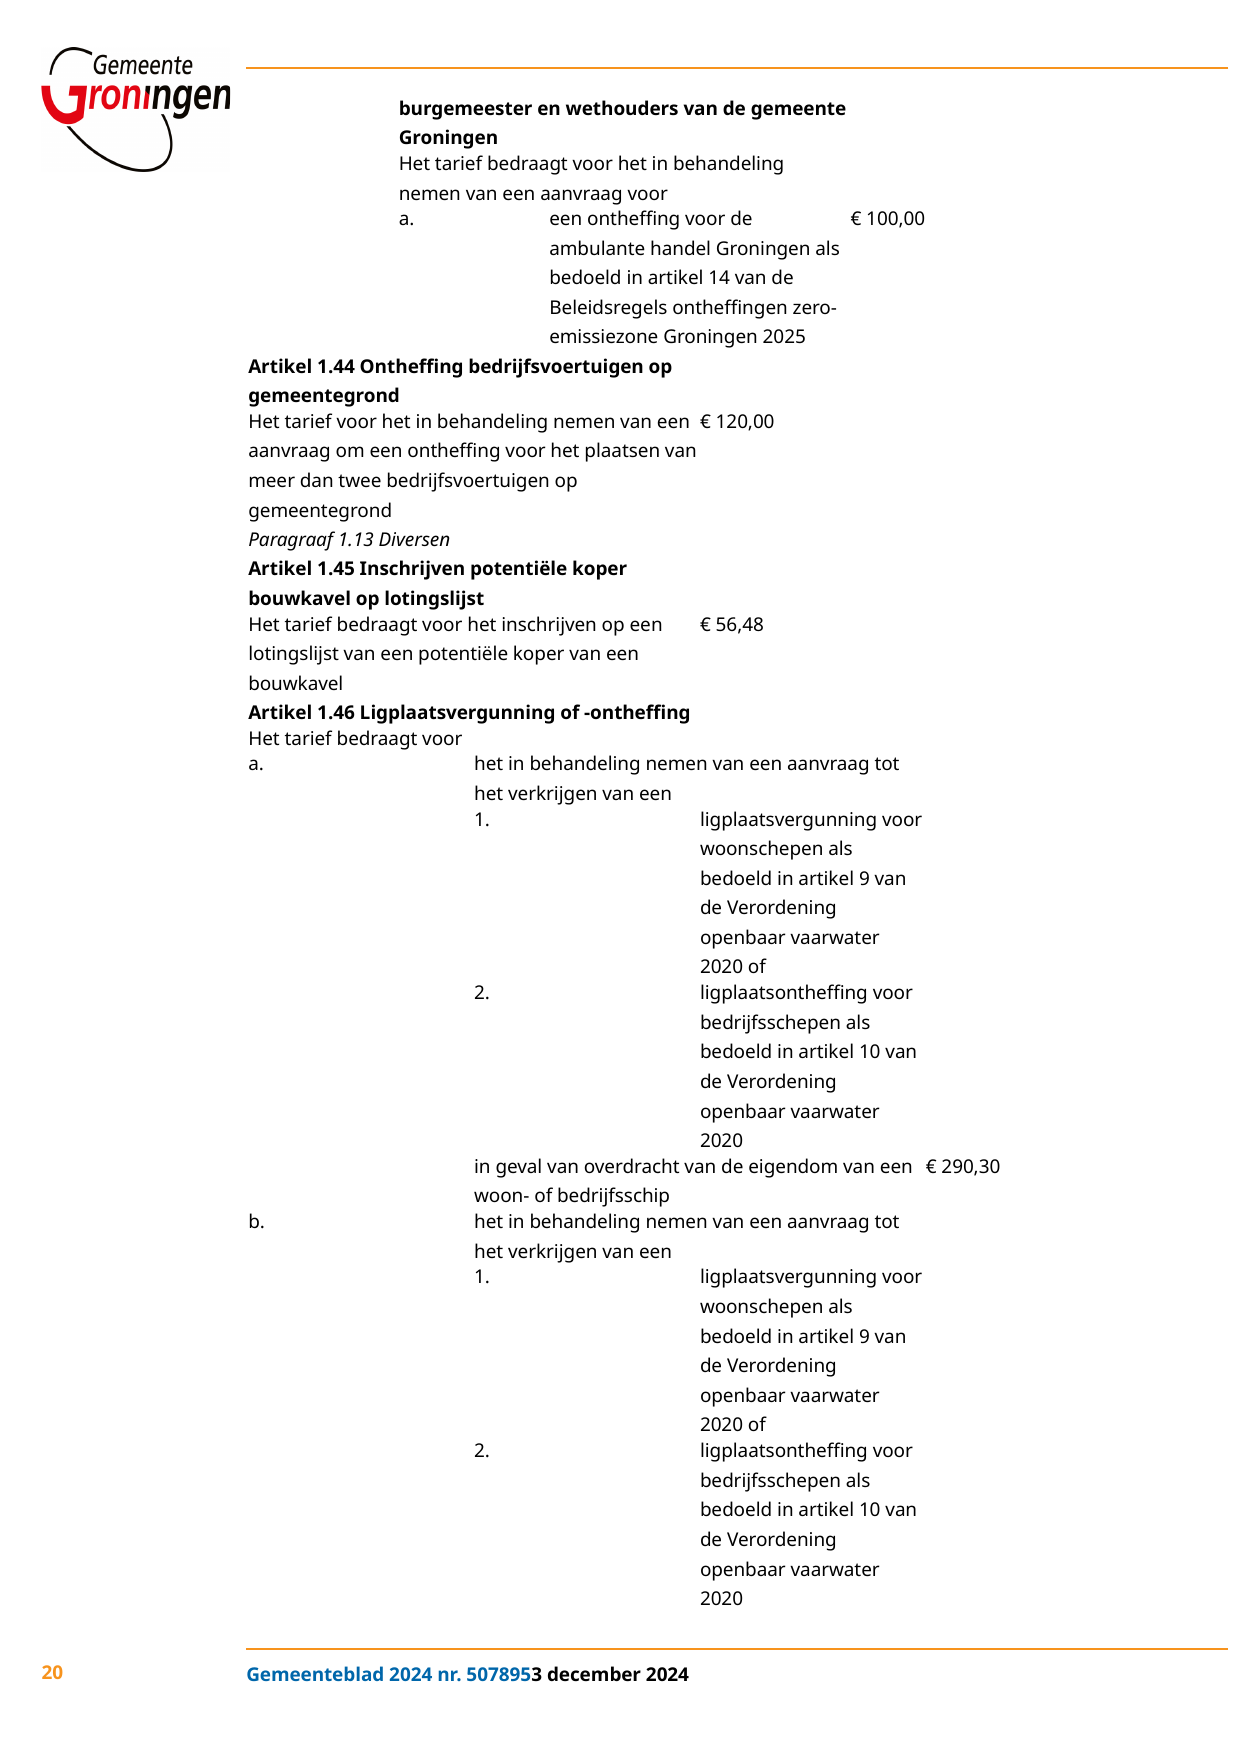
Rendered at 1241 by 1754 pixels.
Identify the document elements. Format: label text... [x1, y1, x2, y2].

table_cell Het tarief voor het in behandeling nemen van een aanvraag om een ontheffing voor het plaatsen van meer dan twee bedrijfsvoertuigen op gemeentegrond [248, 408, 700, 523]
table_cell [926, 806, 1152, 979]
table_cell € 100,00 [850, 205, 1152, 349]
table_cell [248, 1264, 474, 1437]
table_cell 2. [474, 1438, 700, 1611]
table_cell 1. [474, 806, 700, 979]
table_cell [926, 1209, 1152, 1264]
table_cell het in behandeling nemen van een aanvraag tot het verkrijgen van een [474, 1209, 926, 1264]
table_cell Het tarief bedraagt voor het inschrijven op een lotingslijst van een potentiële koper van een bouwkavel [248, 611, 700, 696]
table_cell [248, 980, 474, 1153]
table_header [700, 556, 1152, 611]
text Paragraaf 1.13 Diversen [248, 526, 1152, 552]
picture [41, 47, 231, 172]
table_cell [926, 1438, 1152, 1611]
table_cell [248, 1153, 474, 1208]
table_cell burgemeester en wethouders van de gemeente Groningen [399, 95, 850, 150]
table_header [926, 699, 1152, 725]
table_cell [248, 150, 398, 205]
table_cell [850, 150, 1152, 205]
table_cell [926, 751, 1152, 806]
table_cell [926, 980, 1152, 1153]
table_cell € 120,00 [700, 408, 1152, 523]
table_cell € 56,48 [700, 611, 1152, 696]
table_cell [926, 1264, 1152, 1437]
table_cell a. [248, 751, 474, 806]
table_cell [850, 95, 1152, 150]
table_cell 1. [474, 1264, 700, 1437]
table_cell ligplaatsvergunning voor woonschepen als bedoeld in artikel 9 van de Verordening openbaar vaarwater 2020 of [700, 1264, 926, 1437]
table_header Artikel 1.45 Inschrijven potentiële koper bouwkavel op lotingslijst [248, 556, 700, 611]
table_cell 2. [474, 980, 700, 1153]
table_cell in geval van overdracht van de eigendom van een woon- of bedrijfsschip [474, 1153, 926, 1208]
table_header [700, 353, 1152, 408]
table_cell € 290,30 [926, 1153, 1152, 1208]
table_header Artikel 1.46 Ligplaatsvergunning of -ontheffing [248, 699, 926, 725]
table_cell a. [399, 205, 549, 349]
table_cell b. [248, 1209, 474, 1264]
table_cell ligplaatsvergunning voor woonschepen als bedoeld in artikel 9 van de Verordening openbaar vaarwater 2020 of [700, 806, 926, 979]
table_cell [248, 95, 398, 150]
table_cell Het tarief bedraagt voor het in behandeling nemen van een aanvraag voor [399, 150, 850, 205]
table_cell [248, 806, 474, 979]
table_cell het in behandeling nemen van een aanvraag tot het verkrijgen van een [474, 751, 926, 806]
table_cell Het tarief bedraagt voor [248, 725, 926, 751]
table_header Artikel 1.44 Ontheffing bedrijfsvoertuigen op gemeentegrond [248, 353, 700, 408]
table_cell ligplaatsontheffing voor bedrijfsschepen als bedoeld in artikel 10 van de Verordening openbaar vaarwater 2020 [700, 1438, 926, 1611]
table_cell [248, 1438, 474, 1611]
table_cell ligplaatsontheffing voor bedrijfsschepen als bedoeld in artikel 10 van de Verordening openbaar vaarwater 2020 [700, 980, 926, 1153]
table_cell een ontheffing voor de ambulante handel Groningen als bedoeld in artikel 14 van de Beleidsregels ontheffingen zero-emissiezone Groningen 2025 [549, 205, 850, 349]
table_cell [248, 205, 398, 349]
table_cell [926, 725, 1152, 751]
